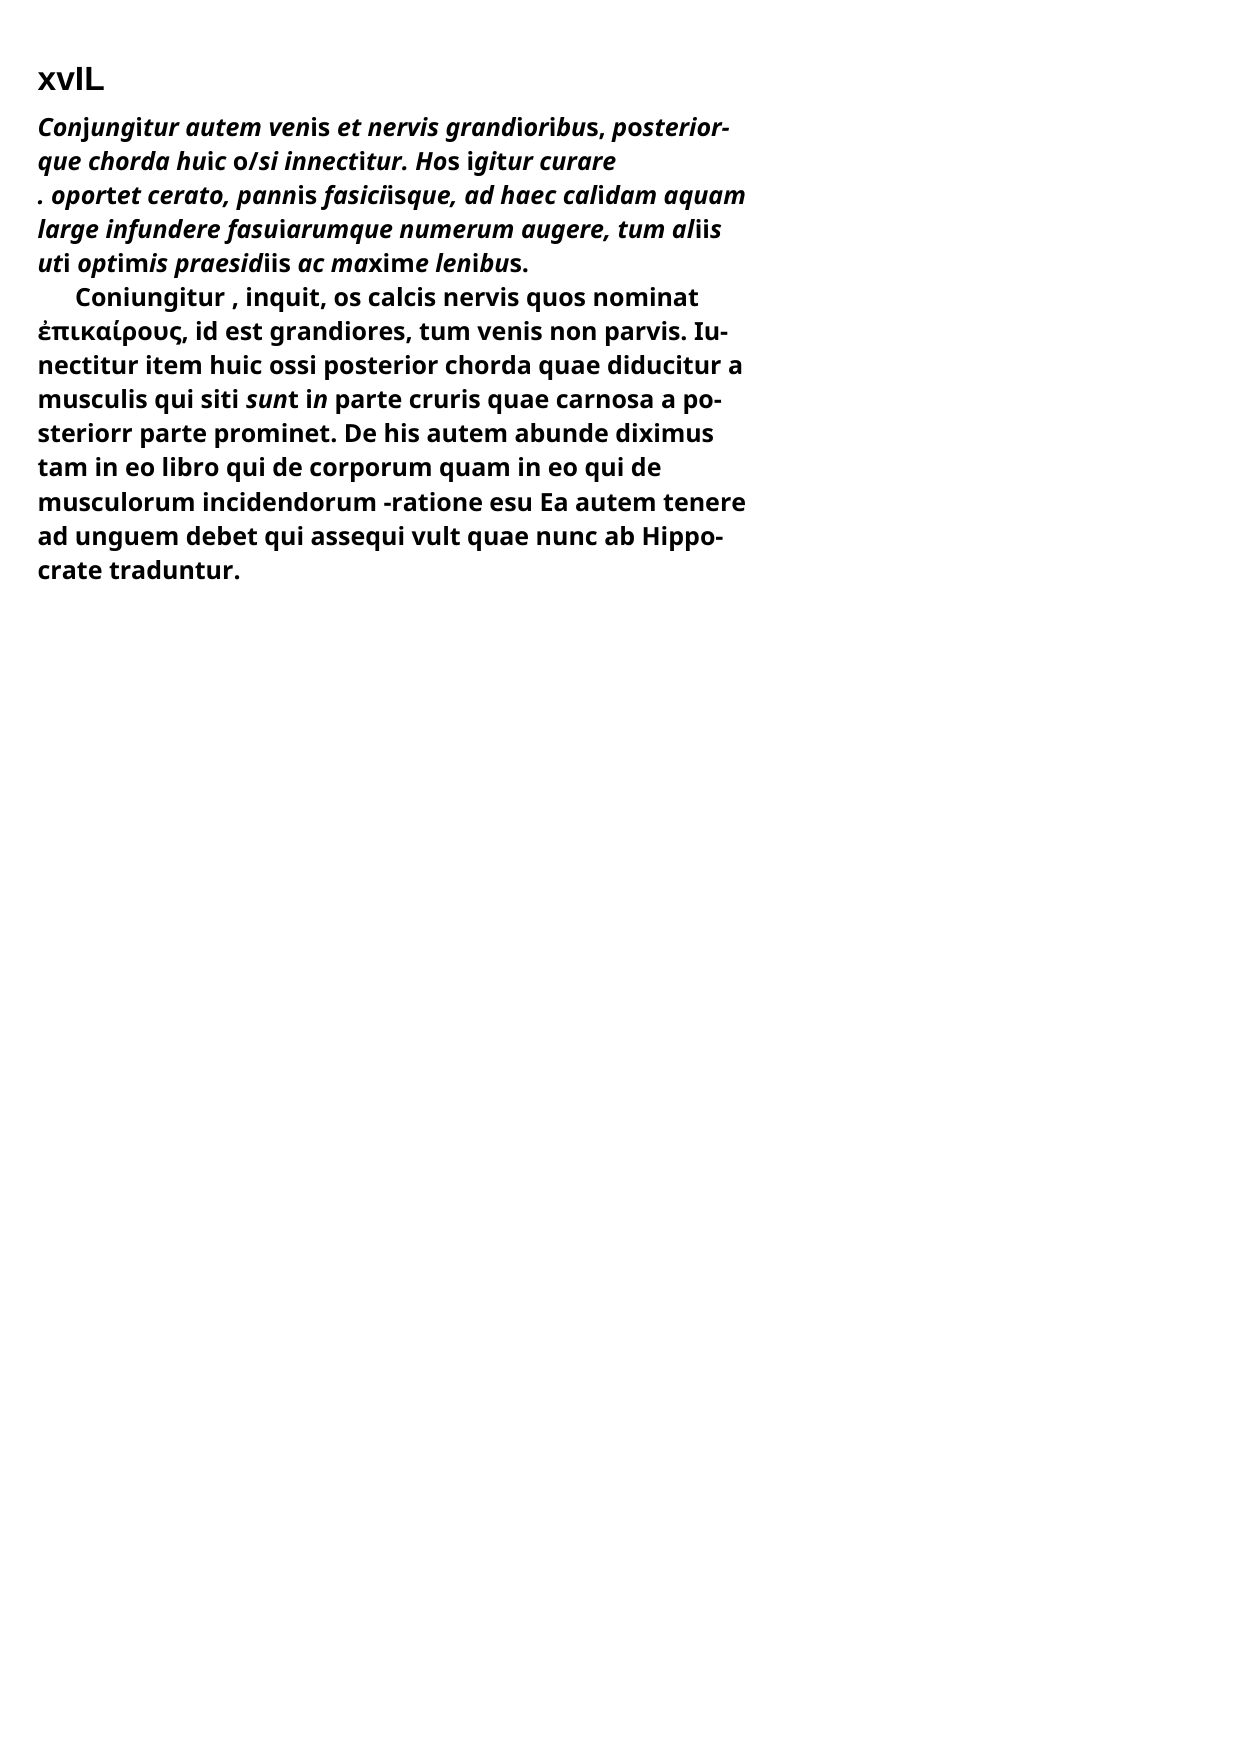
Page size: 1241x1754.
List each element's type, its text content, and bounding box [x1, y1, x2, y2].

text Coniungitur , inquit, os calcis nervis quos nominat ἐπικαίρους, id est grandiores, tum venis non parvis. Iu- nectitur item huic ossi posterior chorda quae diducitur a musculis qui siti sunt in parte cruris quae carnosa a po- steriorr parte prominet. De his autem abunde diximus tam in eo libro qui de corporum quam in eo qui de musculorum incidendorum -ratione esu Ea autem tenere ad unguem debet qui assequi vult quae nunc ab Hippo- crate traduntur. [37, 280, 1203, 586]
text Conjungitur autem venis et nervis grandioribus, posterior- que chorda huic o/si innectitur. Hos igitur curare . oportet cerato, pannis fasiciisque, ad haec calidam aquam large infundere fasuiarumque numerum augere, tum aliis uti optimis praesidiis ac maxime lenibus. [37, 109, 1203, 280]
subtitle xvIL [37, 58, 1203, 97]
